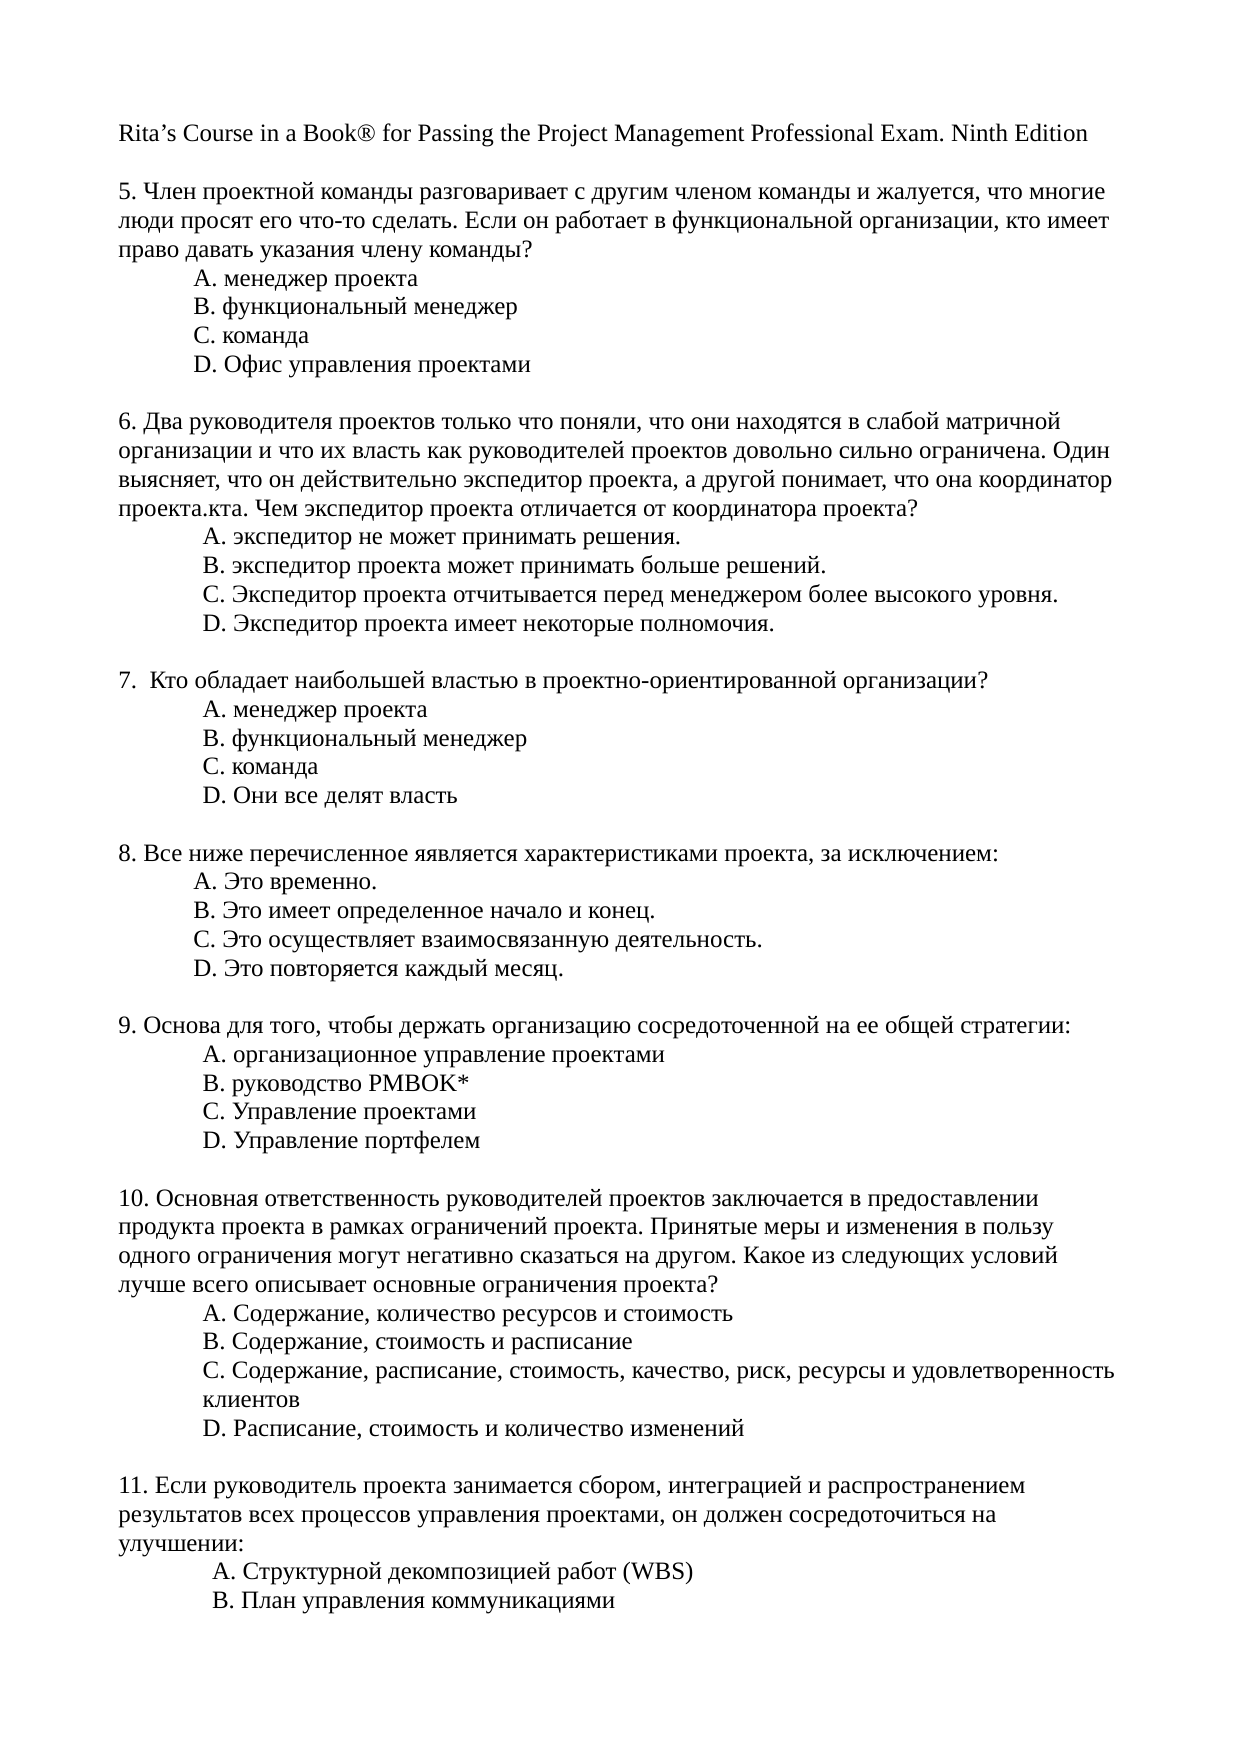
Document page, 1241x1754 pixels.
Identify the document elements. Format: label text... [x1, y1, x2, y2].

text B. План управления коммуникациями [212, 1585, 1122, 1614]
text С. Содержание, расписание, стоимость, качество, риск, ресурсы и удовлетворенность клиентов [202, 1355, 1122, 1413]
text С. Это осуществляет взаимосвязанную деятельность. [193, 924, 1122, 953]
text 8. Все ниже перечисленное яявляется характеристиками проекта, за исключением: [118, 838, 1122, 866]
text А. экспедитор не может принимать решения. [202, 521, 1122, 550]
text B. Это имеет определенное начало и конец. [193, 895, 1122, 924]
text B. функциональный менеджер [202, 723, 1122, 751]
text B. руководство PMBOK* [202, 1068, 1122, 1096]
text А. менеджер проекта [193, 263, 1122, 291]
text C. Экспедитор проекта отчитывается перед менеджером более высокого уровня. [202, 579, 1122, 608]
text С. команда [193, 320, 1122, 349]
text 10. Основная ответственность руководителей проектов заключается в предоставлении продукта проекта в рамках ограничений проекта. Принятые меры и изменения в пользу одного ограничения могут негативно сказаться на другом. Какое из следующих условий лучше всего описывает основные ограничения проекта? [118, 1183, 1122, 1298]
text А. Это временно. [193, 866, 1122, 895]
text 5. Член проектной команды разговаривает с другим членом команды и жалуется, что многие люди просят его что-то сделать. Если он работает в функциональной организации, кто имеет право давать указания члену команды? [118, 176, 1122, 263]
text А. Cтруктурной декомпозицией работ (WBS) [212, 1556, 1122, 1585]
text А. менеджер проекта [202, 694, 1122, 723]
text D. Расписание, стоимость и количество изменений [202, 1413, 1122, 1441]
text A. Содержание, количество ресурсов и стоимость [202, 1298, 1122, 1326]
text С. команда [202, 751, 1122, 780]
text B. функциональный менеджер [193, 291, 1122, 320]
text 11. Если руководитель проекта занимается сбором, интеграцией и распространением результатов всех процессов управления проектами, он должен сосредоточиться на улучшении: [118, 1470, 1122, 1556]
text 6. Два руководителя проектов только что поняли, что они находятся в слабой матричной организации и что их власть как руководителей проектов довольно сильно ограничена. Один выясняет, что он действительно экспедитор проекта, а другой понимает, что она координатор проекта.кта. Чем экспедитор проекта отличается от координатора проекта? [118, 406, 1122, 521]
text D. Офис управления проектами [193, 349, 1122, 378]
text B. Содержание, стоимость и расписание [202, 1326, 1122, 1355]
text A. организационное управление проектами [202, 1039, 1122, 1068]
text С. Управление проектами [202, 1096, 1122, 1125]
text 7. Кто обладает наибольшей властью в проектно-ориентированной организации? [118, 665, 1122, 694]
text 9. Основа для того, чтобы держать организацию сосредоточенной на ее общей стратегии: [118, 1010, 1122, 1039]
text D. Управление портфелем [202, 1125, 1122, 1154]
text D. Это повторяется каждый месяц. [193, 953, 1122, 981]
text D. Экспедитор проекта имеет некоторые полномочия. [202, 608, 1122, 636]
text D. Они все делят власть [202, 780, 1122, 809]
text B. экспедитор проекта может принимать больше решений. [202, 550, 1122, 579]
